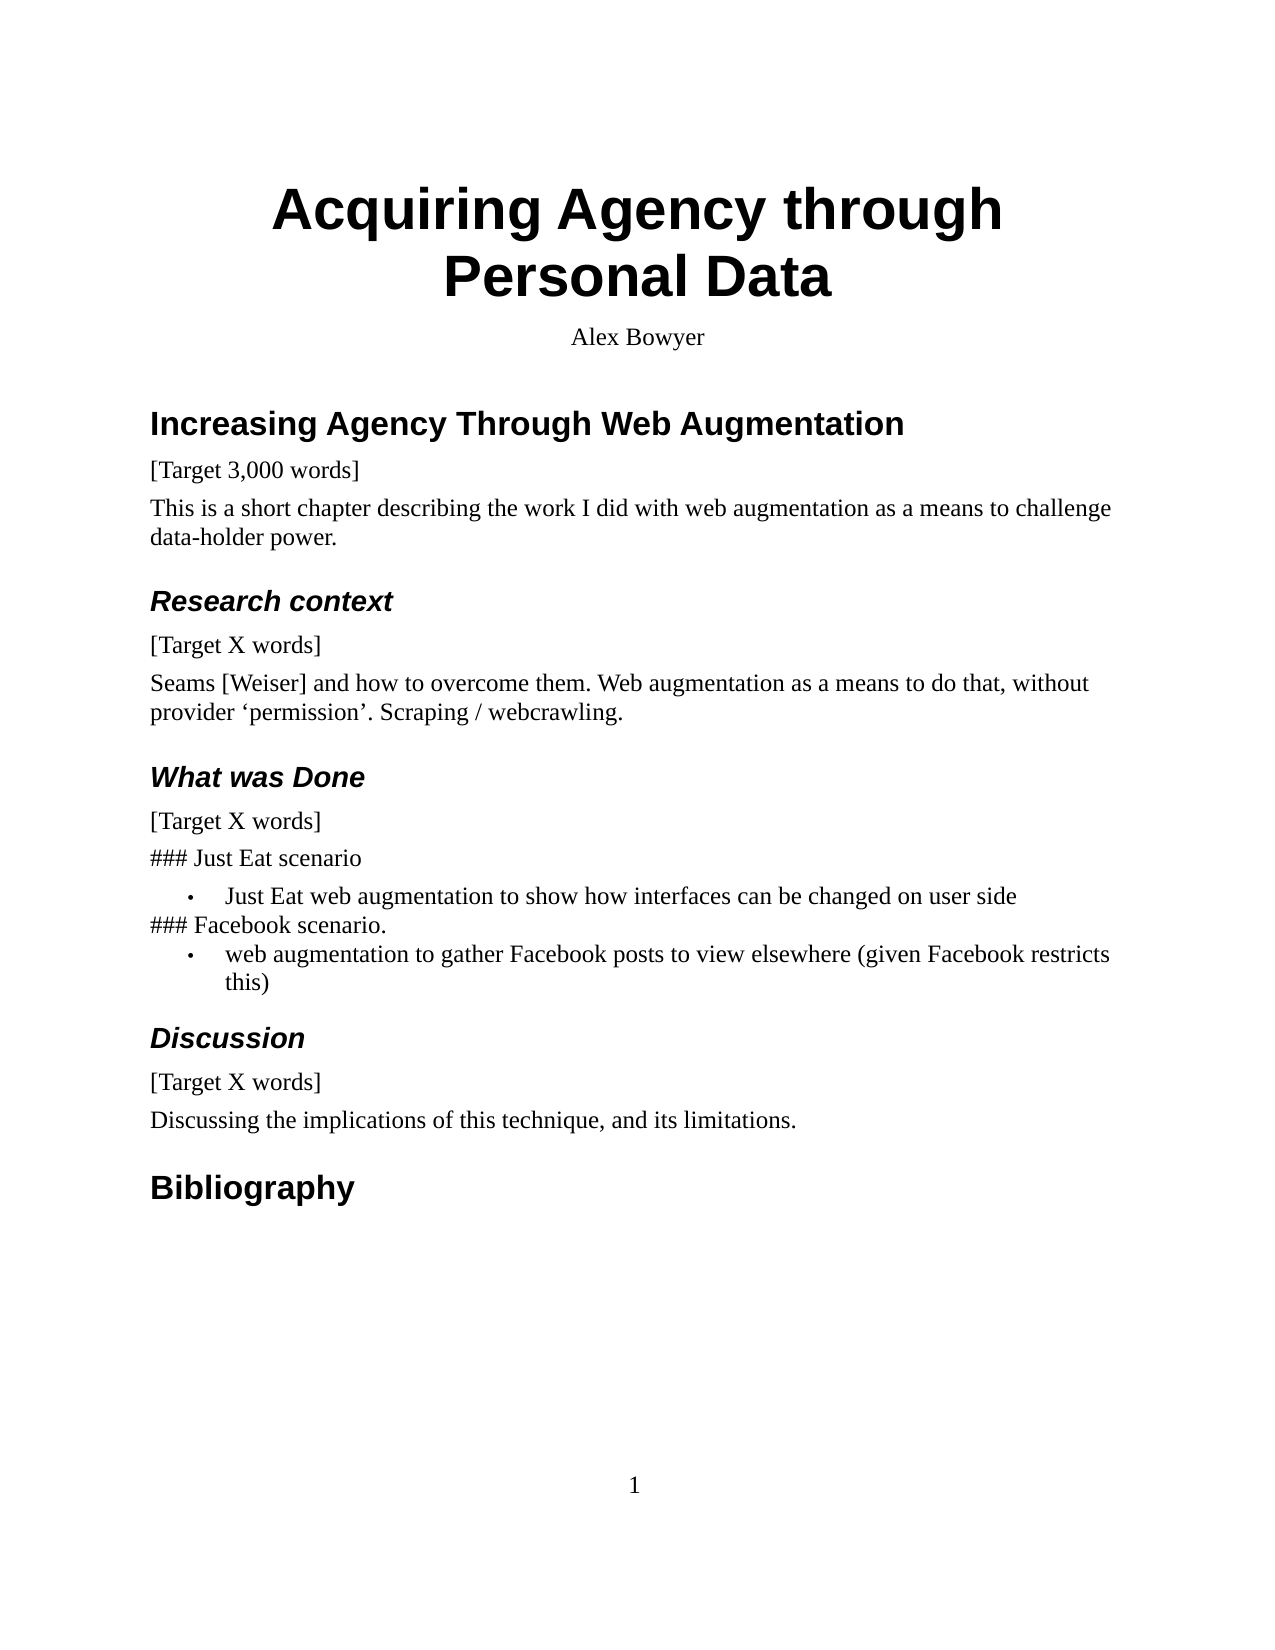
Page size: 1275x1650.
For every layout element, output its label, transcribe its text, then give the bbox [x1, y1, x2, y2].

subtitle What was Done [150, 760, 1125, 793]
text This is a short chapter describing the work I did with web augmentation as a means to challenge data-holder power. [150, 493, 1125, 551]
subtitle Increasing Agency Through Web Augmentation [150, 404, 1125, 443]
text [Target X words] [150, 1067, 1125, 1096]
text Seams [Weiser] and how to overcome them. Web augmentation as a means to do that, without provider ‘permission’. Scraping / webcrawling. [150, 668, 1125, 726]
text [Target X words] [150, 631, 1125, 659]
text Alex Bowyer [150, 322, 1125, 350]
text ### Just Eat scenario [150, 843, 1125, 872]
text [Target 3,000 words] [150, 455, 1125, 484]
text Discussing the implications of this technique, and its limitations. [150, 1105, 1125, 1134]
title Acquiring Agency through Personal Data [150, 175, 1125, 309]
text ### Facebook scenario. [150, 910, 1125, 939]
subtitle Discussion [150, 1021, 1125, 1055]
subtitle Bibliography [150, 1168, 1125, 1206]
list Just Eat web augmentation to show how interfaces can be changed on user side [187, 881, 1125, 910]
subtitle Research context [150, 584, 1125, 618]
text [Target X words] [150, 806, 1125, 834]
list web augmentation to gather Facebook posts to view elsewhere (given Facebook restricts this) [187, 939, 1125, 996]
